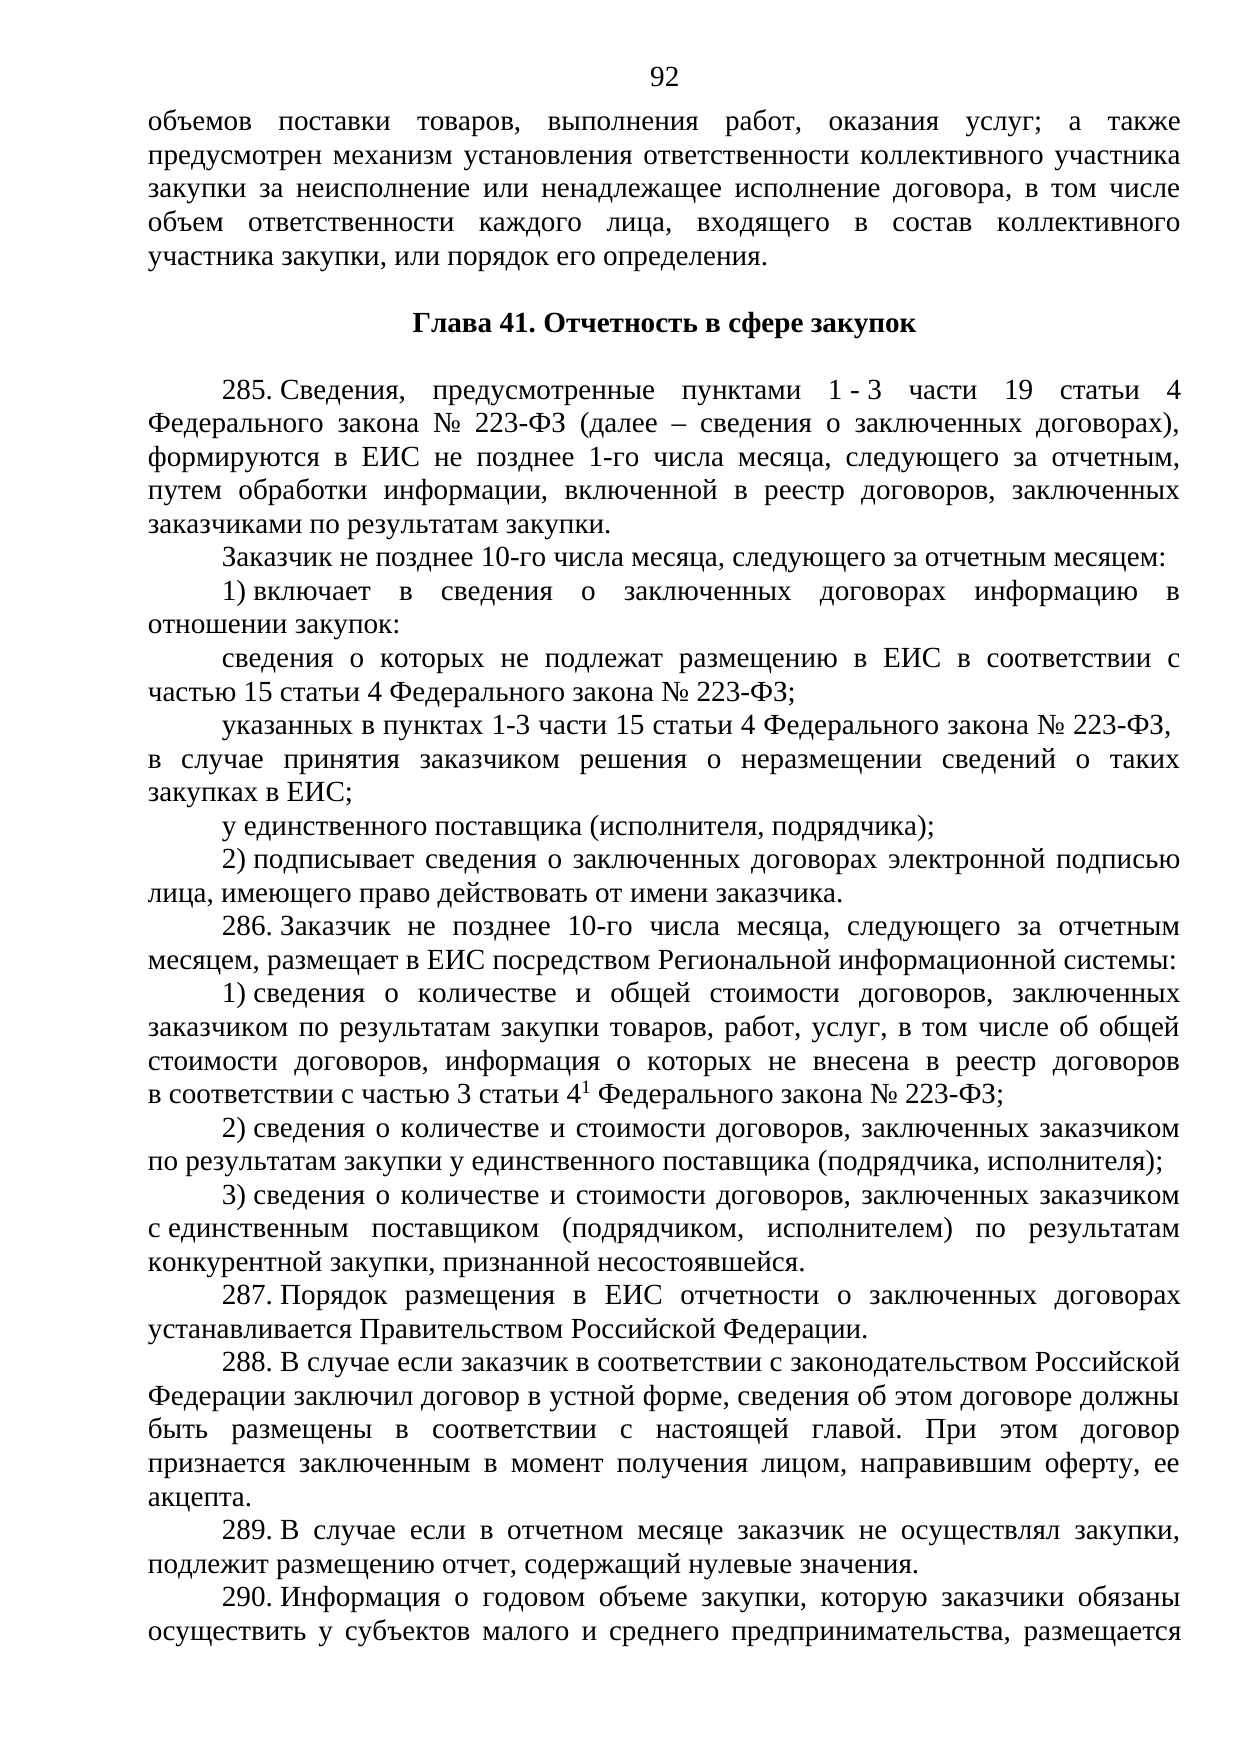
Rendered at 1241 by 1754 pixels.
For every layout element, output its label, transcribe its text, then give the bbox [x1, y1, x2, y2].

text у единственного поставщика (исполнителя, подрядчика); [148, 808, 1181, 841]
text 2) сведения о количестве и стоимости договоров, заключенных заказчиком по результатам закупки у единственного поставщика (подрядчика, исполнителя); [148, 1110, 1181, 1177]
text 2) подписывает сведения о заключенных договорах электронной подписью лица, имеющего право действовать от имени заказчика. [148, 841, 1181, 908]
text 1) включает в сведения о заключенных договорах информацию в отношении закупок: [148, 573, 1181, 640]
text указанных в пунктах 1-3 части 15 статьи 4 Федерального закона № 223-ФЗ, в случае принятия заказчиком решения о неразмещении сведений о таких закупках в ЕИС; [148, 707, 1181, 808]
text 288. В случае если заказчик в соответствии с законодательством Российской Федерации заключил договор в устной форме, сведения об этом договоре должны быть размещены в соответствии с настоящей главой. При этом договор признается заключенным в момент получения лицом, направившим оферту, ее акцепта. [148, 1344, 1181, 1512]
text Глава 41. Отчетность в сфере закупок [148, 305, 1181, 338]
text 290. Информация о годовом объеме закупки, которую заказчики обязаны осуществить у субъектов малого и среднего предпринимательства, размещается [148, 1579, 1181, 1646]
text 285. Сведения, предусмотренные пунктами 1 - 3 части 19 статьи 4 Федерального закона № 223-ФЗ (далее – сведения о заключенных договорах), формируются в ЕИС не позднее 1-го числа месяца, следующего за отчетным, путем обработки информации, включенной в реестр договоров, заключенных заказчиками по результатам закупки. [148, 372, 1181, 539]
text Заказчик не позднее 10-го числа месяца, следующего за отчетным месяцем: [148, 539, 1181, 573]
text 1) сведения о количестве и общей стоимости договоров, заключенных заказчиком по результатам закупки товаров, работ, услуг, в том числе об общей стоимости договоров, информация о которых не внесена в реестр договоров в соответствии с частью 3 статьи 41 Федерального закона № 223-ФЗ; [148, 976, 1181, 1110]
text 3) сведения о количестве и стоимости договоров, заключенных заказчиком с единственным поставщиком (подрядчиком, исполнителем) по результатам конкурентной закупки, признанной несостоявшейся. [148, 1177, 1181, 1277]
text 286. Заказчик не позднее 10-го числа месяца, следующего за отчетным месяцем, размещает в ЕИС посредством Региональной информационной системы: [148, 908, 1181, 976]
text объемов поставки товаров, выполнения работ, оказания услуг; а также предусмотрен механизм установления ответственности коллективного участника закупки за неисполнение или ненадлежащее исполнение договора, в том числе объем ответственности каждого лица, входящего в состав коллективного участника закупки, или порядок его определения. [148, 103, 1181, 271]
text 289. В случае если в отчетном месяце заказчик не осуществлял закупки, подлежит размещению отчет, содержащий нулевые значения. [148, 1512, 1181, 1579]
text сведения о которых не подлежат размещению в ЕИС в соответствии с частью 15 статьи 4 Федерального закона № 223-ФЗ; [148, 640, 1181, 707]
text 287. Порядок размещения в ЕИС отчетности о заключенных договорах устанавливается Правительством Российской Федерации. [148, 1277, 1181, 1344]
